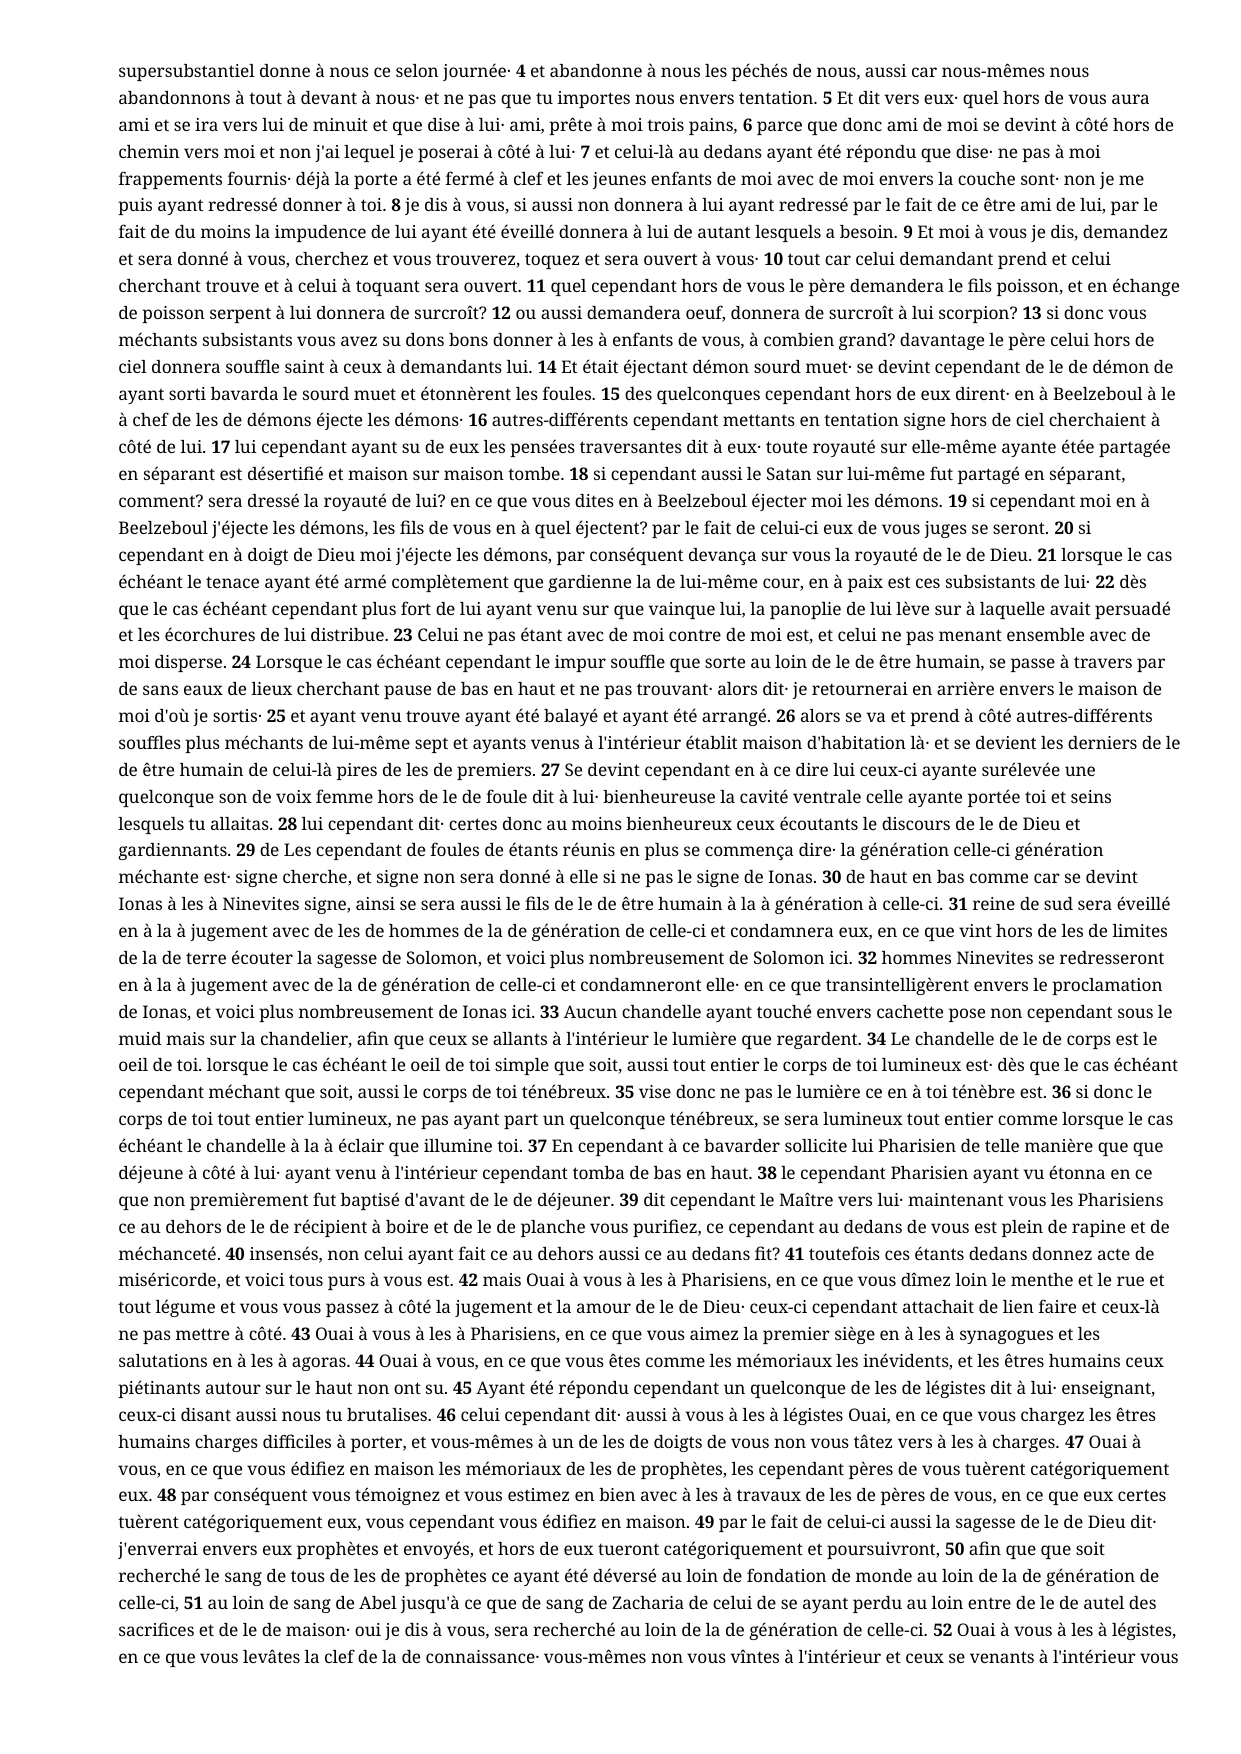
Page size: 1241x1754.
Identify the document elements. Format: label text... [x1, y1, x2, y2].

text supersubstantiel donne à nous ce selon journée· 4 et abandonne à nous les péchés de nous, aussi car nous-mêmes nous abandonnons à tout à devant à nous· et ne pas que tu importes nous envers tentation. 5 Et dit vers eux· quel hors de vous aura ami et se ira vers lui de minuit et que dise à lui· ami, prête à moi trois pains, 6 parce que donc ami de moi se devint à côté hors de chemin vers moi et non j'ai lequel je poserai à côté à lui· 7 et celui-là au dedans ayant été répondu que dise· ne pas à moi frappements fournis· déjà la porte a été fermé à clef et les jeunes enfants de moi avec de moi envers la couche sont· non je me puis ayant redressé donner à toi. 8 je dis à vous, si aussi non donnera à lui ayant redressé par le fait de ce être ami de lui, par le fait de du moins la impudence de lui ayant été éveillé donnera à lui de autant lesquels a besoin. 9 Et moi à vous je dis, demandez et sera donné à vous, cherchez et vous trouverez, toquez et sera ouvert à vous· 10 tout car celui demandant prend et celui cherchant trouve et à celui à toquant sera ouvert. 11 quel cependant hors de vous le père demandera le fils poisson, et en échange de poisson serpent à lui donnera de surcroît? 12 ou aussi demandera oeuf, donnera de surcroît à lui scorpion? 13 si donc vous méchants subsistants vous avez su dons bons donner à les à enfants de vous, à combien grand? davantage le père celui hors de ciel donnera souffle saint à ceux à demandants lui. 14 Et était éjectant démon sourd muet· se devint cependant de le de démon de ayant sorti bavarda le sourd muet et étonnèrent les foules. 15 des quelconques cependant hors de eux dirent· en à Beelzeboul à le à chef de les de démons éjecte les démons· 16 autres-différents cependant mettants en tentation signe hors de ciel cherchaient à côté de lui. 17 lui cependant ayant su de eux les pensées traversantes dit à eux· toute royauté sur elle-même ayante étée partagée en séparant est désertifié et maison sur maison tombe. 18 si cependant aussi le Satan sur lui-même fut partagé en séparant, comment? sera dressé la royauté de lui? en ce que vous dites en à Beelzeboul éjecter moi les démons. 19 si cependant moi en à Beelzeboul j'éjecte les démons, les fils de vous en à quel éjectent? par le fait de celui-ci eux de vous juges se seront. 20 si cependant en à doigt de Dieu moi j'éjecte les démons, par conséquent devança sur vous la royauté de le de Dieu. 21 lorsque le cas échéant le tenace ayant été armé complètement que gardienne la de lui-même cour, en à paix est ces subsistants de lui· 22 dès que le cas échéant cependant plus fort de lui ayant venu sur que vainque lui, la panoplie de lui lève sur à laquelle avait persuadé et les écorchures de lui distribue. 23 Celui ne pas étant avec de moi contre de moi est, et celui ne pas menant ensemble avec de moi disperse. 24 Lorsque le cas échéant cependant le impur souffle que sorte au loin de le de être humain, se passe à travers par de sans eaux de lieux cherchant pause de bas en haut et ne pas trouvant· alors dit· je retournerai en arrière envers le maison de moi d'où je sortis· 25 et ayant venu trouve ayant été balayé et ayant été arrangé. 26 alors se va et prend à côté autres-différents souffles plus méchants de lui-même sept et ayants venus à l'intérieur établit maison d'habitation là· et se devient les derniers de le de être humain de celui-là pires de les de premiers. 27 Se devint cependant en à ce dire lui ceux-ci ayante surélevée une quelconque son de voix femme hors de le de foule dit à lui· bienheureuse la cavité ventrale celle ayante portée toi et seins lesquels tu allaitas. 28 lui cependant dit· certes donc au moins bienheureux ceux écoutants le discours de le de Dieu et gardiennants. 29 de Les cependant de foules de étants réunis en plus se commença dire· la génération celle-ci génération méchante est· signe cherche, et signe non sera donné à elle si ne pas le signe de Ionas. 30 de haut en bas comme car se devint Ionas à les à Ninevites signe, ainsi se sera aussi le fils de le de être humain à la à génération à celle-ci. 31 reine de sud sera éveillé en à la à jugement avec de les de hommes de la de génération de celle-ci et condamnera eux, en ce que vint hors de les de limites de la de terre écouter la sagesse de Solomon, et voici plus nombreusement de Solomon ici. 32 hommes Ninevites se redresseront en à la à jugement avec de la de génération de celle-ci et condamneront elle· en ce que transintelligèrent envers le proclamation de Ionas, et voici plus nombreusement de Ionas ici. 33 Aucun chandelle ayant touché envers cachette pose non cependant sous le muid mais sur la chandelier, afin que ceux se allants à l'intérieur le lumière que regardent. 34 Le chandelle de le de corps est le oeil de toi. lorsque le cas échéant le oeil de toi simple que soit, aussi tout entier le corps de toi lumineux est· dès que le cas échéant cependant méchant que soit, aussi le corps de toi ténébreux. 35 vise donc ne pas le lumière ce en à toi ténèbre est. 36 si donc le corps de toi tout entier lumineux, ne pas ayant part un quelconque ténébreux, se sera lumineux tout entier comme lorsque le cas échéant le chandelle à la à éclair que illumine toi. 37 En cependant à ce bavarder sollicite lui Pharisien de telle manière que que déjeune à côté à lui· ayant venu à l'intérieur cependant tomba de bas en haut. 38 le cependant Pharisien ayant vu étonna en ce que non premièrement fut baptisé d'avant de le de déjeuner. 39 dit cependant le Maître vers lui· maintenant vous les Pharisiens ce au dehors de le de récipient à boire et de le de planche vous purifiez, ce cependant au dedans de vous est plein de rapine et de méchanceté. 40 insensés, non celui ayant fait ce au dehors aussi ce au dedans fit? 41 toutefois ces étants dedans donnez acte de miséricorde, et voici tous purs à vous est. 42 mais Ouai à vous à les à Pharisiens, en ce que vous dîmez loin le menthe et le rue et tout légume et vous vous passez à côté la jugement et la amour de le de Dieu· ceux-ci cependant attachait de lien faire et ceux-là ne pas mettre à côté. 43 Ouai à vous à les à Pharisiens, en ce que vous aimez la premier siège en à les à synagogues et les salutations en à les à agoras. 44 Ouai à vous, en ce que vous êtes comme les mémoriaux les inévidents, et les êtres humains ceux piétinants autour sur le haut non ont su. 45 Ayant été répondu cependant un quelconque de les de légistes dit à lui· enseignant, ceux-ci disant aussi nous tu brutalises. 46 celui cependant dit· aussi à vous à les à légistes Ouai, en ce que vous chargez les êtres humains charges difficiles à porter, et vous-mêmes à un de les de doigts de vous non vous tâtez vers à les à charges. 47 Ouai à vous, en ce que vous édifiez en maison les mémoriaux de les de prophètes, les cependant pères de vous tuèrent catégoriquement eux. 48 par conséquent vous témoignez et vous estimez en bien avec à les à travaux de les de pères de vous, en ce que eux certes tuèrent catégoriquement eux, vous cependant vous édifiez en maison. 49 par le fait de celui-ci aussi la sagesse de le de Dieu dit· j'enverrai envers eux prophètes et envoyés, et hors de eux tueront catégoriquement et poursuivront, 50 afin que que soit recherché le sang de tous de les de prophètes ce ayant été déversé au loin de fondation de monde au loin de la de génération de celle-ci, 51 au loin de sang de Abel jusqu'à ce que de sang de Zacharia de celui de se ayant perdu au loin entre de le de autel des sacrifices et de le de maison· oui je dis à vous, sera recherché au loin de la de génération de celle-ci. 52 Ouai à vous à les à légistes, en ce que vous levâtes la clef de la de connaissance· vous-mêmes non vous vîntes à l'intérieur et ceux se venants à l'intérieur vous [118, 59, 1181, 1668]
